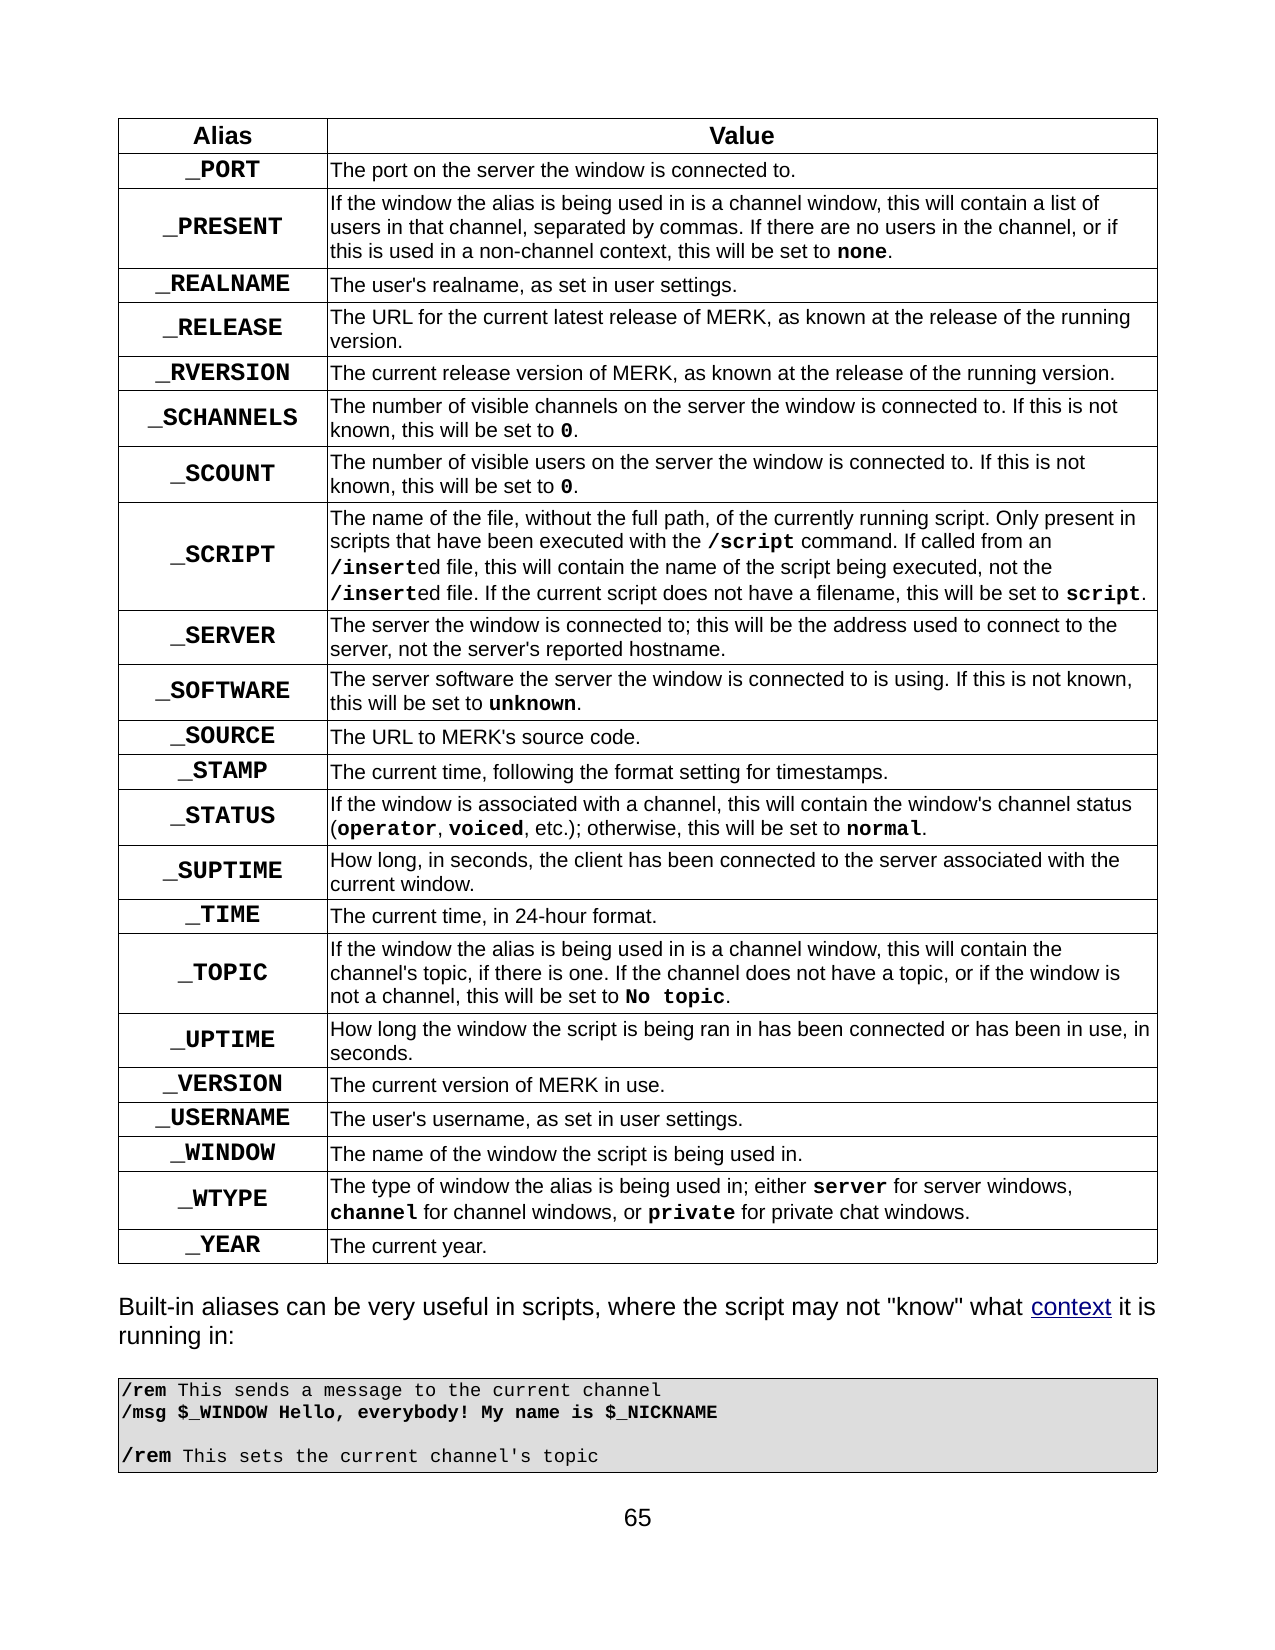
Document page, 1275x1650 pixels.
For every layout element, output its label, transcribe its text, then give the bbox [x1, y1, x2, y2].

table_header Alias [119, 119, 327, 153]
table_cell _SUPTIME [119, 846, 327, 899]
table_cell If the window the alias is being used in is a channel window, this will contain the channel's topic, if there is one. If the channel does not have a topic, or if the window is not a channel, this will be set to No topic. [328, 934, 1157, 1013]
table_cell _USERNAME [119, 1103, 327, 1136]
table_cell _TIME [119, 900, 327, 933]
table_cell The server the window is connected to; this will be the address used to connect to the server, not the server's reported hostname. [328, 611, 1157, 664]
table_cell _PORT [119, 154, 327, 187]
table_cell The current version of MERK in use. [328, 1068, 1157, 1102]
table_cell The name of the file, without the full path, of the currently running script. Only present in scripts that have been executed with the /script command. If called from an /inserted file, this will contain the name of the script being executed, not the /inserted file. If the current script does not have a filename, this will be set to script. [328, 503, 1157, 610]
table_cell _TOPIC [119, 934, 327, 1013]
table_cell _RELEASE [119, 303, 327, 356]
table_cell The port on the server the window is connected to. [328, 154, 1157, 187]
table_cell How long, in seconds, the client has been connected to the server associated with the current window. [328, 846, 1157, 899]
table_cell The user's username, as set in user settings. [328, 1103, 1157, 1136]
table_cell How long the window the script is being ran in has been connected or has been in use, in seconds. [328, 1014, 1157, 1067]
table_cell _STATUS [119, 790, 327, 845]
table_cell _UPTIME [119, 1014, 327, 1067]
table_header Value [328, 119, 1157, 153]
table_cell The current time, in 24-hour format. [328, 900, 1157, 933]
table_cell _PRESENT [119, 189, 327, 267]
table_cell The number of visible users on the server the window is connected to. If this is not known, this will be set to 0. [328, 447, 1157, 502]
table_cell The current release version of MERK, as known at the release of the running version. [328, 357, 1157, 390]
table_cell _SOURCE [119, 721, 327, 754]
table_cell The URL to MERK's source code. [328, 721, 1157, 754]
table_cell The user's realname, as set in user settings. [328, 269, 1157, 302]
table_cell The server software the server the window is connected to is using. If this is not known, this will be set to unknown. [328, 665, 1157, 720]
table_cell _STAMP [119, 755, 327, 789]
table_cell If the window the alias is being used in is a channel window, this will contain a list of users in that channel, separated by commas. If there are no users in the channel, or if this is used in a non-channel context, this will be set to none. [328, 189, 1157, 267]
table_cell _SERVER [119, 611, 327, 664]
table_cell The name of the window the script is being used in. [328, 1137, 1157, 1171]
text Built-in aliases can be very useful in scripts, where the script may not "know" what context it is running in: [118, 1292, 1157, 1349]
table_cell The current year. [328, 1230, 1157, 1263]
table_cell _WINDOW [119, 1137, 327, 1171]
table_cell The URL for the current latest release of MERK, as known at the release of the running version. [328, 303, 1157, 356]
table_cell _SCRIPT [119, 503, 327, 610]
table_cell The type of window the alias is being used in; either server for server windows, channel for channel windows, or private for private chat windows. [328, 1172, 1157, 1228]
table_cell _REALNAME [119, 269, 327, 302]
table_cell _SCHANNELS [119, 391, 327, 446]
table_cell The current time, following the format setting for timestamps. [328, 755, 1157, 789]
table_cell _VERSION [119, 1068, 327, 1102]
table_cell _YEAR [119, 1230, 327, 1263]
table_header /rem This sends a message to the current channel /msg $_WINDOW Hello, everybody! My name is $_NICKNAME /rem This sets the current channel's topic [119, 1379, 1157, 1472]
table_cell _WTYPE [119, 1172, 327, 1228]
table_cell The number of visible channels on the server the window is connected to. If this is not known, this will be set to 0. [328, 391, 1157, 446]
table_cell If the window is associated with a channel, this will contain the window's channel status (operator, voiced, etc.); otherwise, this will be set to normal. [328, 790, 1157, 845]
table_cell _SOFTWARE [119, 665, 327, 720]
table_cell _RVERSION [119, 357, 327, 390]
table_cell _SCOUNT [119, 447, 327, 502]
